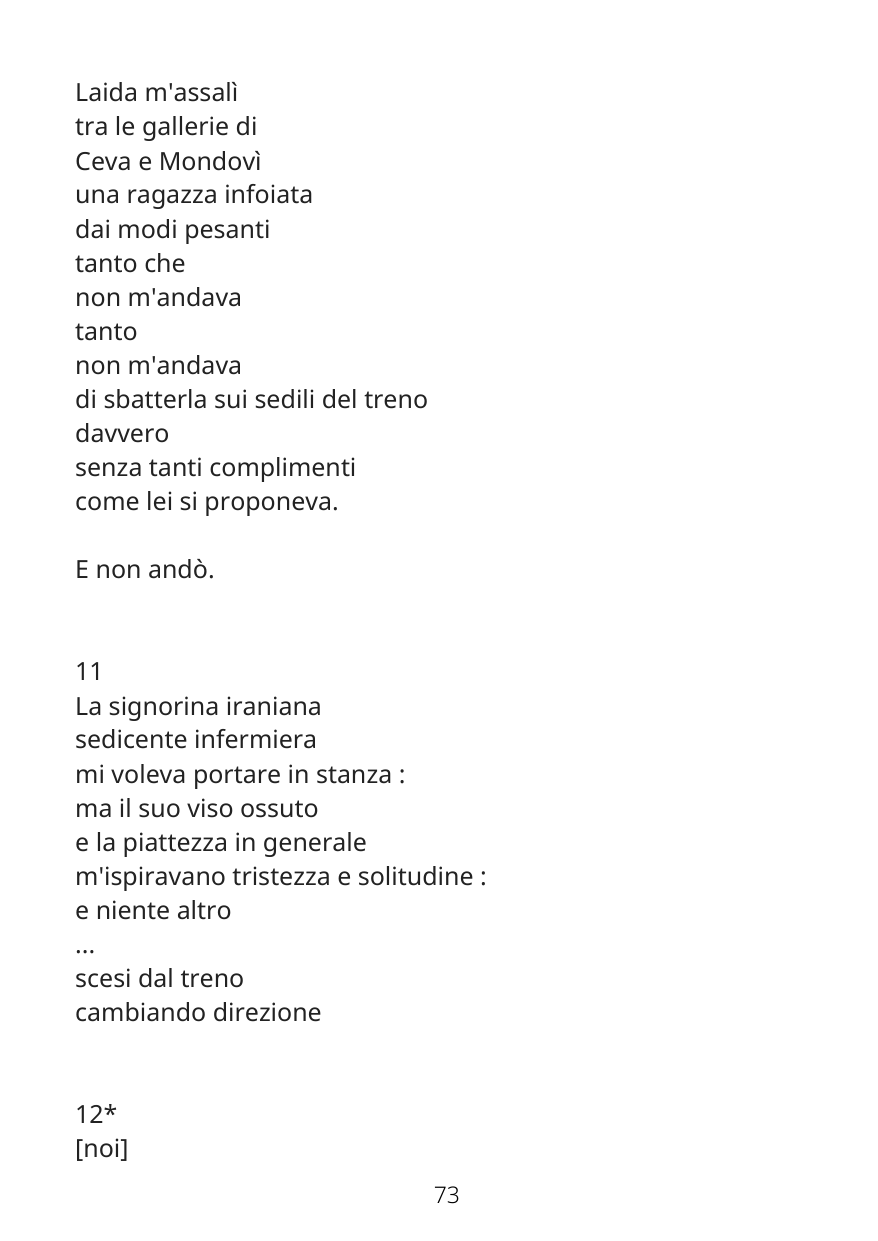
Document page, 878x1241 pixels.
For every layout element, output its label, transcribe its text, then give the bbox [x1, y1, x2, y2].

text tra le gallerie di [75, 109, 818, 143]
text Laida m'assalì [75, 75, 818, 109]
text cambiando direzione [75, 995, 818, 1029]
text mi voleva portare in stanza : [75, 756, 818, 790]
text 11 [75, 654, 818, 688]
text davvero [75, 416, 818, 450]
text Ceva e Mondovì [75, 143, 818, 177]
text 12* [75, 1097, 818, 1131]
text ma il suo viso ossuto [75, 790, 818, 824]
text di sbatterla sui sedili del treno [75, 382, 818, 416]
text La signorina iraniana [75, 688, 818, 722]
text E non andò. [75, 552, 818, 586]
text tanto [75, 313, 818, 347]
text ... [75, 927, 818, 961]
text e niente altro [75, 892, 818, 927]
text tanto che [75, 245, 818, 279]
text m'ispiravano tristezza e solitudine : [75, 858, 818, 892]
text scesi dal treno [75, 961, 818, 995]
text non m'andava [75, 279, 818, 313]
text dai modi pesanti [75, 211, 818, 245]
text senza tanti complimenti [75, 450, 818, 484]
text una ragazza infoiata [75, 177, 818, 211]
text e la piattezza in generale [75, 824, 818, 858]
text come lei si proponeva. [75, 484, 818, 518]
text [noi] [75, 1131, 818, 1165]
text sedicente infermiera [75, 722, 818, 756]
text non m'andava [75, 347, 818, 382]
